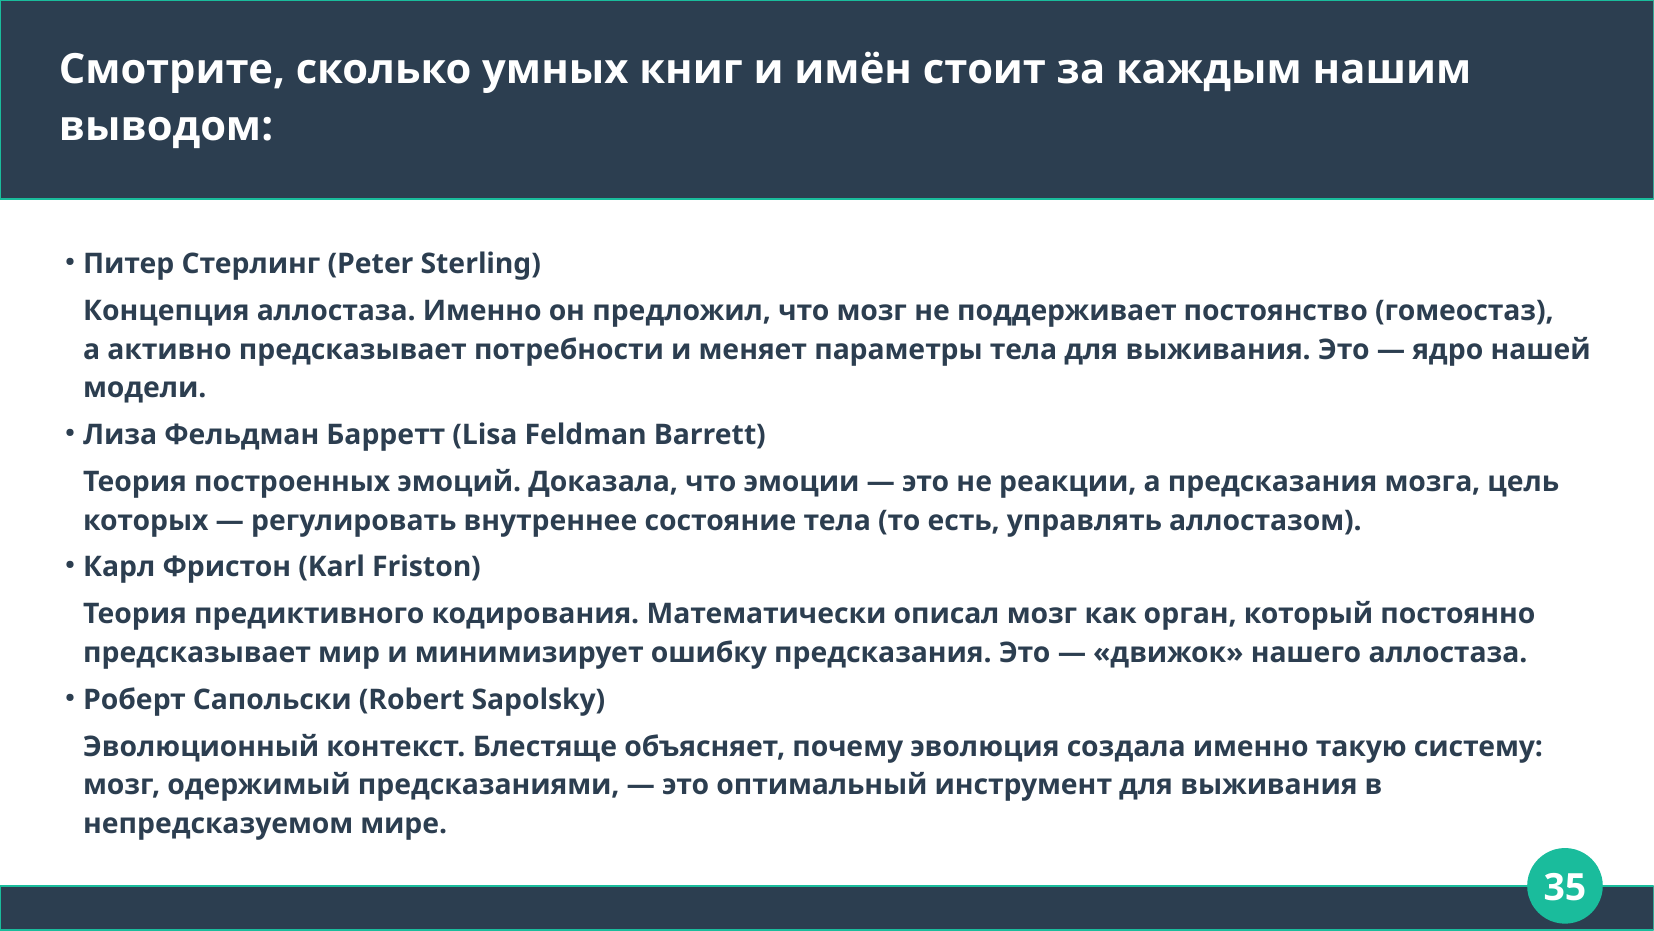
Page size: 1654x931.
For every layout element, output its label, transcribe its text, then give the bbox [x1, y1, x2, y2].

title Смотрите, сколько умных книг и имён стоит за каждым нашим выводом: [59, 37, 1595, 155]
list Питер Стерлинг (Peter Sterling) Концепция аллостаза. Именно он предложил, что мозг не поддерживает постоянство (гомеостаз), а активно предсказывает потребности и меняет параметры тела для выживания. Это — ядро нашей модели. Лиза Фельдман Барретт (Lisa Feldman Barrett) Теория построенных эмоций. Доказала, что эмоции — это не реакции, а предсказания мозга, цель которых — регулировать внутреннее состояние тела (то есть, управлять аллостазом). Карл Фристон (Karl Friston) Теория предиктивного кодирования. Математически описал мозг как орган, который постоянно предсказывает мир и минимизирует ошибку предсказания. Это — «движок» нашего аллостаза. Роберт Сапольски (Robert Sapolsky) Эволюционный контекст. Блестяще объясняет, почему эволюция создала именно такую систему: мозг, одержимый предсказаниями, — это оптимальный инструмент для выживания в непредсказуемом мире. [59, 243, 1595, 864]
